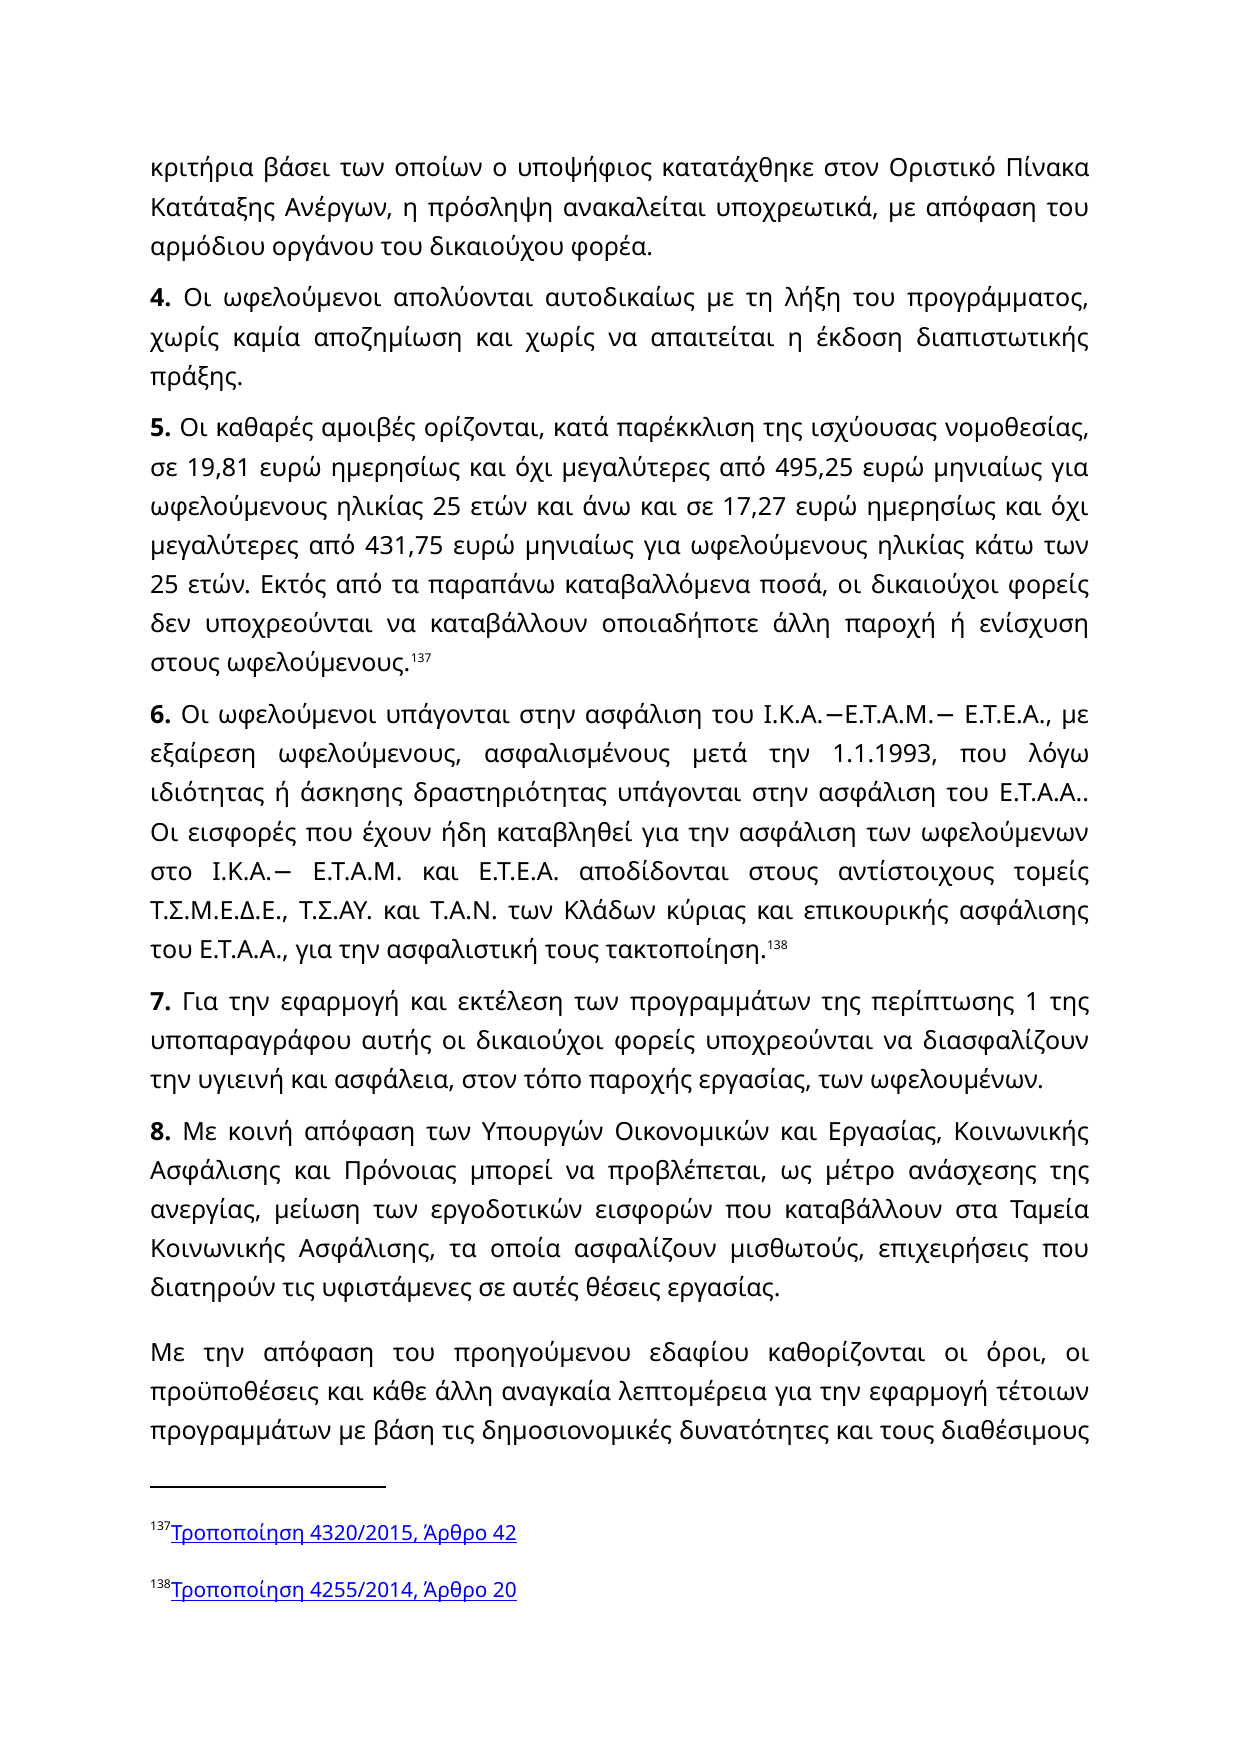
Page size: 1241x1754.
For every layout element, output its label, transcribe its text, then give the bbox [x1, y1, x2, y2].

text 4. Οι ωφελούμενοι απολύονται αυτοδικαίως με τη λήξη του προγράμματος, χωρίς καμία αποζημίωση και χωρίς να απαιτείται η έκδοση διαπιστωτικής πράξης. [150, 280, 1090, 392]
text 7. Για την εφαρμογή και εκτέλεση των προγραμμάτων της περίπτωσης 1 της υποπαραγράφου αυτής οι δικαιούχοι φορείς υποχρεούνται να διασφαλίζουν την υγιεινή και ασφάλεια, στον τόπο παροχής εργασίας, των ωφελουμένων. [150, 983, 1090, 1096]
text 6. Οι ωφελούμενοι υπάγονται στην ασφάλιση του Ι.Κ.Α.−Ε.Τ.Α.Μ.− Ε.Τ.Ε.Α., με εξαίρεση ωφελούμενους, ασφαλισμένους μετά την 1.1.1993, που λόγω ιδιότητας ή άσκησης δραστηριότητας υπάγονται στην ασφάλιση του Ε.Τ.Α.Α.. Οι εισφορές που έχουν ήδη καταβληθεί για την ασφάλιση των ωφελούμενων στο Ι.Κ.Α.− Ε.Τ.Α.Μ. και Ε.Τ.Ε.Α. αποδίδονται στους αντίστοιχους τομείς Τ.Σ.Μ.Ε.Δ.Ε., Τ.Σ.ΑΥ. και Τ.Α.Ν. των Κλάδων κύριας και επικουρικής ασφάλισης του Ε.Τ.Α.Α., για την ασφαλιστική τους τακτοποίηση. [150, 697, 1090, 966]
text κριτήρια βάσει των οποίων ο υποψήφιος κατατάχθηκε στον Οριστικό Πίνακα Κατάταξης Ανέργων, η πρόσληψη ανακαλείται υποχρεωτικά, με απόφαση του αρμόδιου οργάνου του δικαιούχου φορέα. [150, 150, 1090, 262]
text 8. Με κοινή απόφαση των Υπουργών Οικονομικών και Εργασίας, Κοινωνικής Ασφάλισης και Πρόνοιας μπορεί να προβλέπεται, ως μέτρο ανάσχεσης της ανεργίας, μείωση των εργοδοτικών εισφορών που καταβάλλουν στα Ταμεία Κοινωνικής Ασφάλισης, τα οποία ασφαλίζουν μισθωτούς, επιχειρήσεις που διατηρούν τις υφιστάμενες σε αυτές θέσεις εργασίας. [150, 1113, 1090, 1304]
text 5. Οι καθαρές αμοιβές ορίζονται, κατά παρέκκλιση της ισχύουσας νομοθεσίας, σε 19,81 ευρώ ημερησίως και όχι μεγαλύτερες από 495,25 ευρώ μηνιαίως για ωφελούμενους ηλικίας 25 ετών και άνω και σε 17,27 ευρώ ημερησίως και όχι μεγαλύτερες από 431,75 ευρώ μηνιαίως για ωφελούμενους ηλικίας κάτω των 25 ετών. Εκτός από τα παραπάνω καταβαλλόμενα ποσά, οι δικαιούχοι φορείς δεν υποχρεούνται να καταβάλλουν οποιαδήποτε άλλη παροχή ή ενίσχυση στους ωφελούμενους. [150, 410, 1090, 679]
text Τροποποίηση 4255/2014, Άρθρο 20 [150, 1576, 1090, 1604]
text Τροποποίηση 4320/2015, Άρθρο 42 [150, 1518, 1090, 1546]
text Με την απόφαση του προηγούμενου εδαφίου καθορίζονται οι όροι, οι προϋποθέσεις και κάθε άλλη αναγκαία λεπτομέρεια για την εφαρμογή τέτοιων προγραμμάτων με βάση τις δημοσιονομικές δυνατότητες και τους διαθέσιμους [150, 1334, 1090, 1447]
